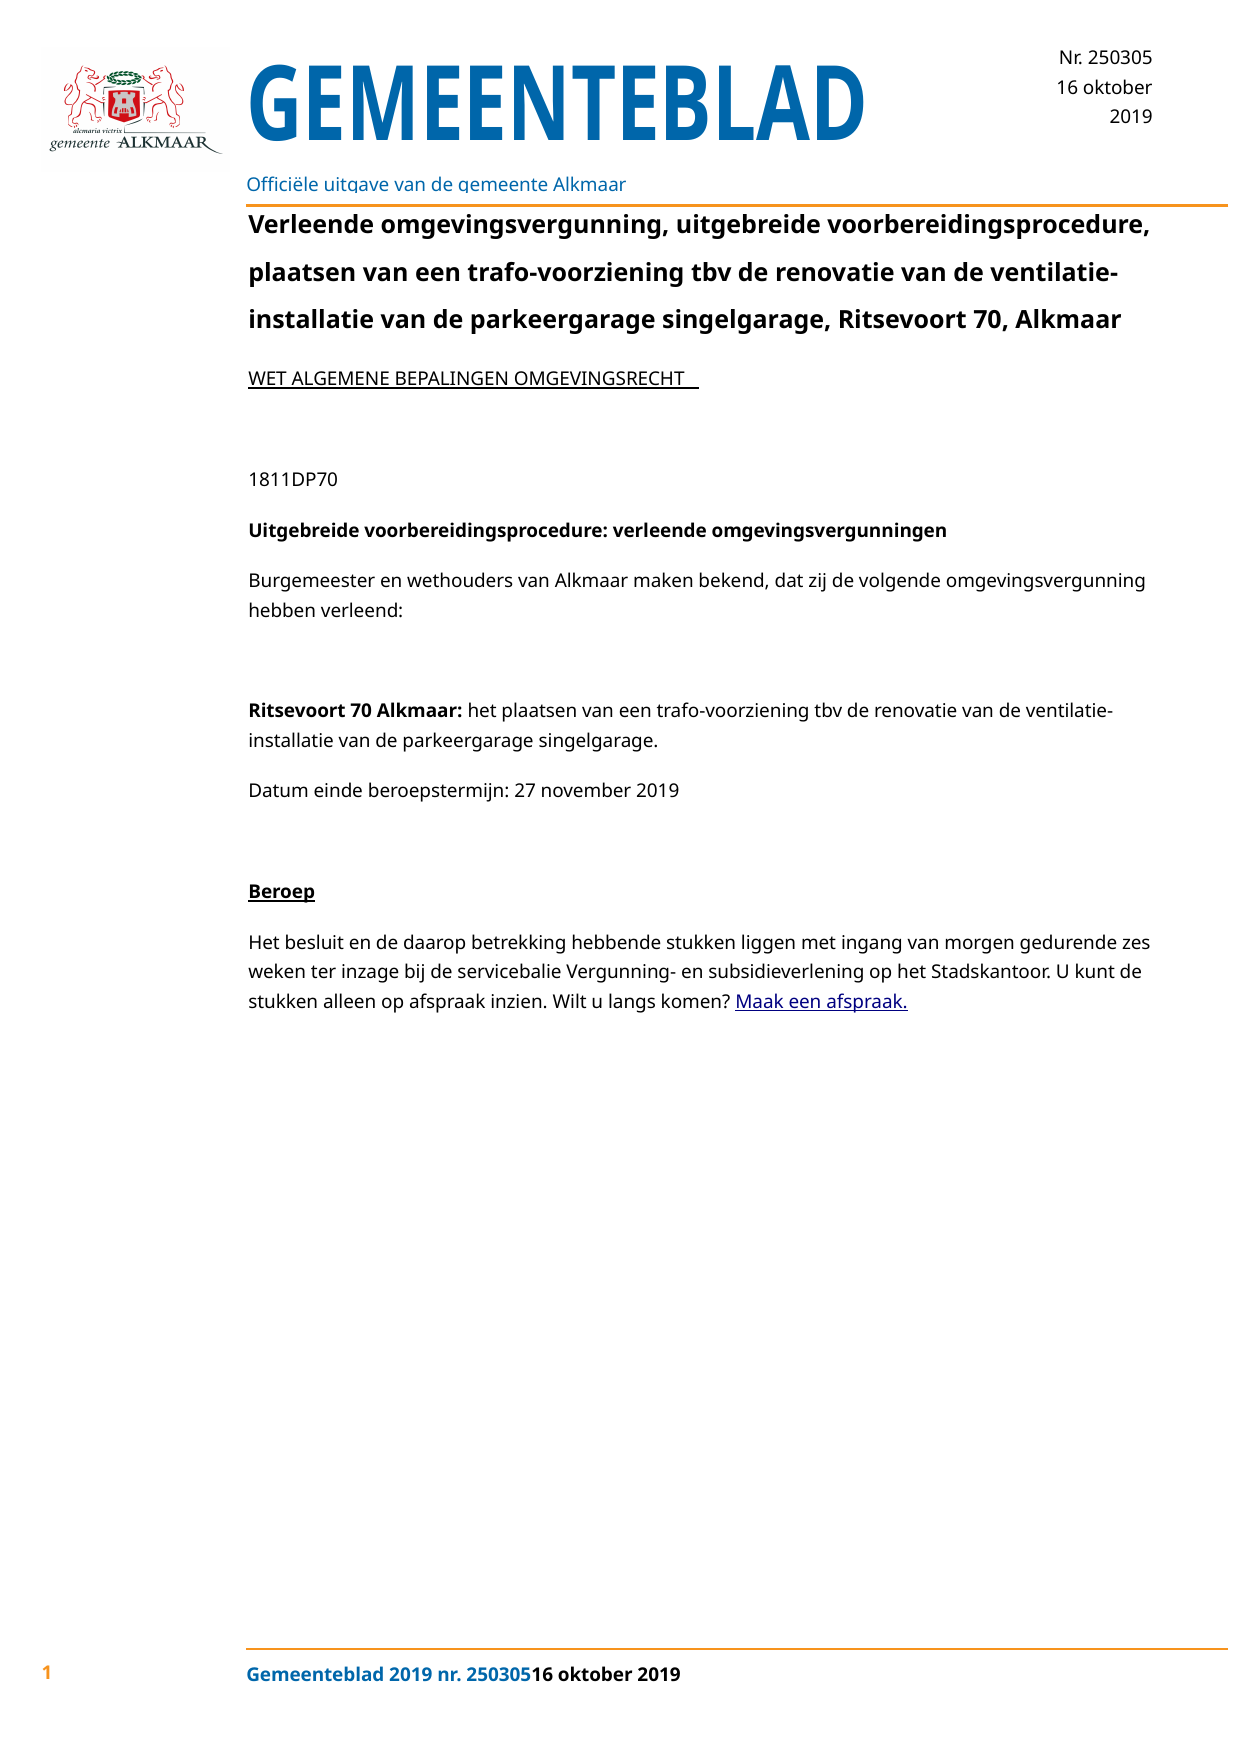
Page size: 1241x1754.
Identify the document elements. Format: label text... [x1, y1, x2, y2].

text Ritsevoort 70 Alkmaar: het plaatsen van een trafo-voorziening tbv de renovatie van de ventilatie-installatie van de parkeergarage singelgarage. [248, 698, 1152, 753]
text WET ALGEMENE BEPALINGEN OMGEVINGSRECHT [248, 366, 1152, 391]
text Burgemeester en wethouders van Alkmaar maken bekend, dat zij de volgende omgevingsvergunning hebben verleend: [248, 567, 1152, 622]
text Uitgebreide voorbereidingsprocedure: verleende omgevingsvergunningen [248, 517, 1152, 542]
text Beroep [248, 878, 1152, 904]
text Verleende omgevingsvergunning, uitgebreide voorbereidingsprocedure, plaatsen van een trafo-voorziening tbv de renovatie van de ventilatie-installatie van de parkeergarage singelgarage, Ritsevoort 70, Alkmaar [248, 207, 1152, 336]
picture [41, 47, 231, 172]
text 1811DP70 [248, 466, 1152, 492]
text Datum einde beroepstermijn: 27 november 2019 [248, 778, 1152, 803]
text Het besluit en de daarop betrekking hebbende stukken liggen met ingang van morgen gedurende zes weken ter inzage bij de servicebalie Vergunning- en subsidieverlening op het Stadskantoor. U kunt de stukken alleen op afspraak inzien. Wilt u langs komen? Maak een afspraak. [248, 929, 1152, 1014]
